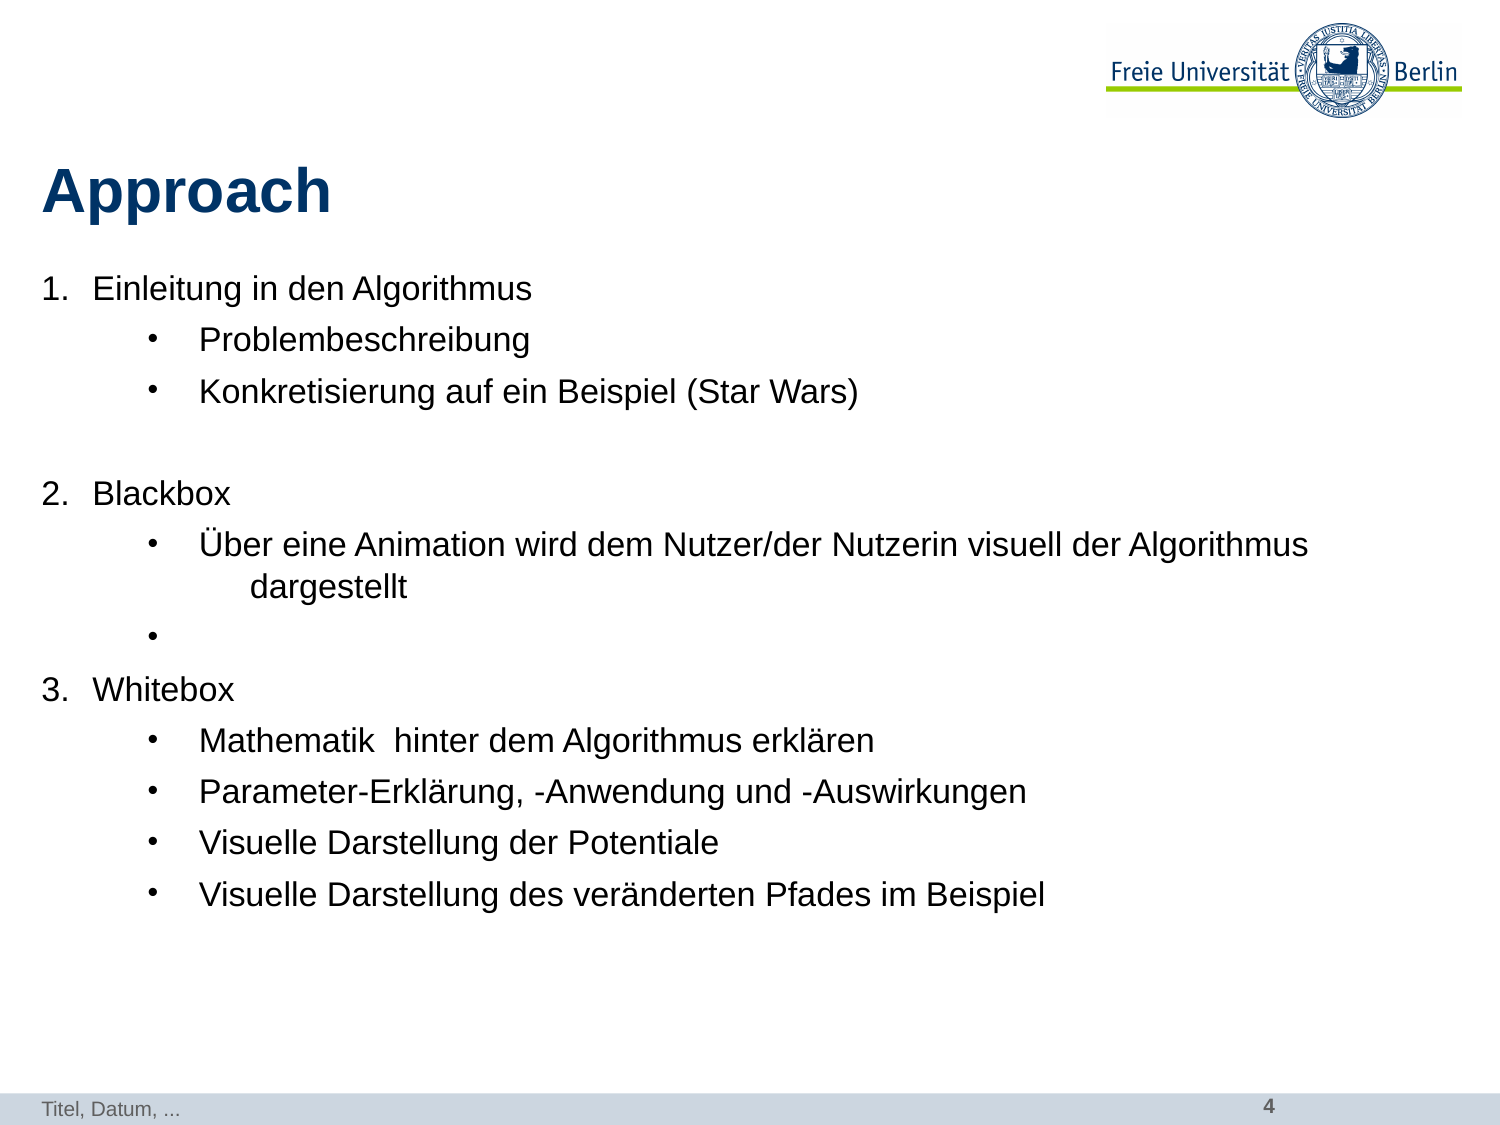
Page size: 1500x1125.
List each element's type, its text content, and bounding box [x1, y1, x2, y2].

list Einleitung in den Algorithmus Problembeschreibung Konkretisierung auf ein Beispiel (Star Wars) Blackbox Über eine Animation wird dem Nutzer/der Nutzerin visuell der Algorithmus dargestellt Whitebox Mathematik hinter dem Algorithmus erklären Parameter-Erklärung, -Anwendung und -Auswirkungen Visuelle Darstellung der Potentiale Visuelle Darstellung des veränderten Pfades im Beispiel [41, 265, 1460, 919]
picture [1106, 23, 1462, 118]
text_box Titel, Datum, ... [41, 1087, 1023, 1125]
title Approach [41, 149, 1460, 221]
